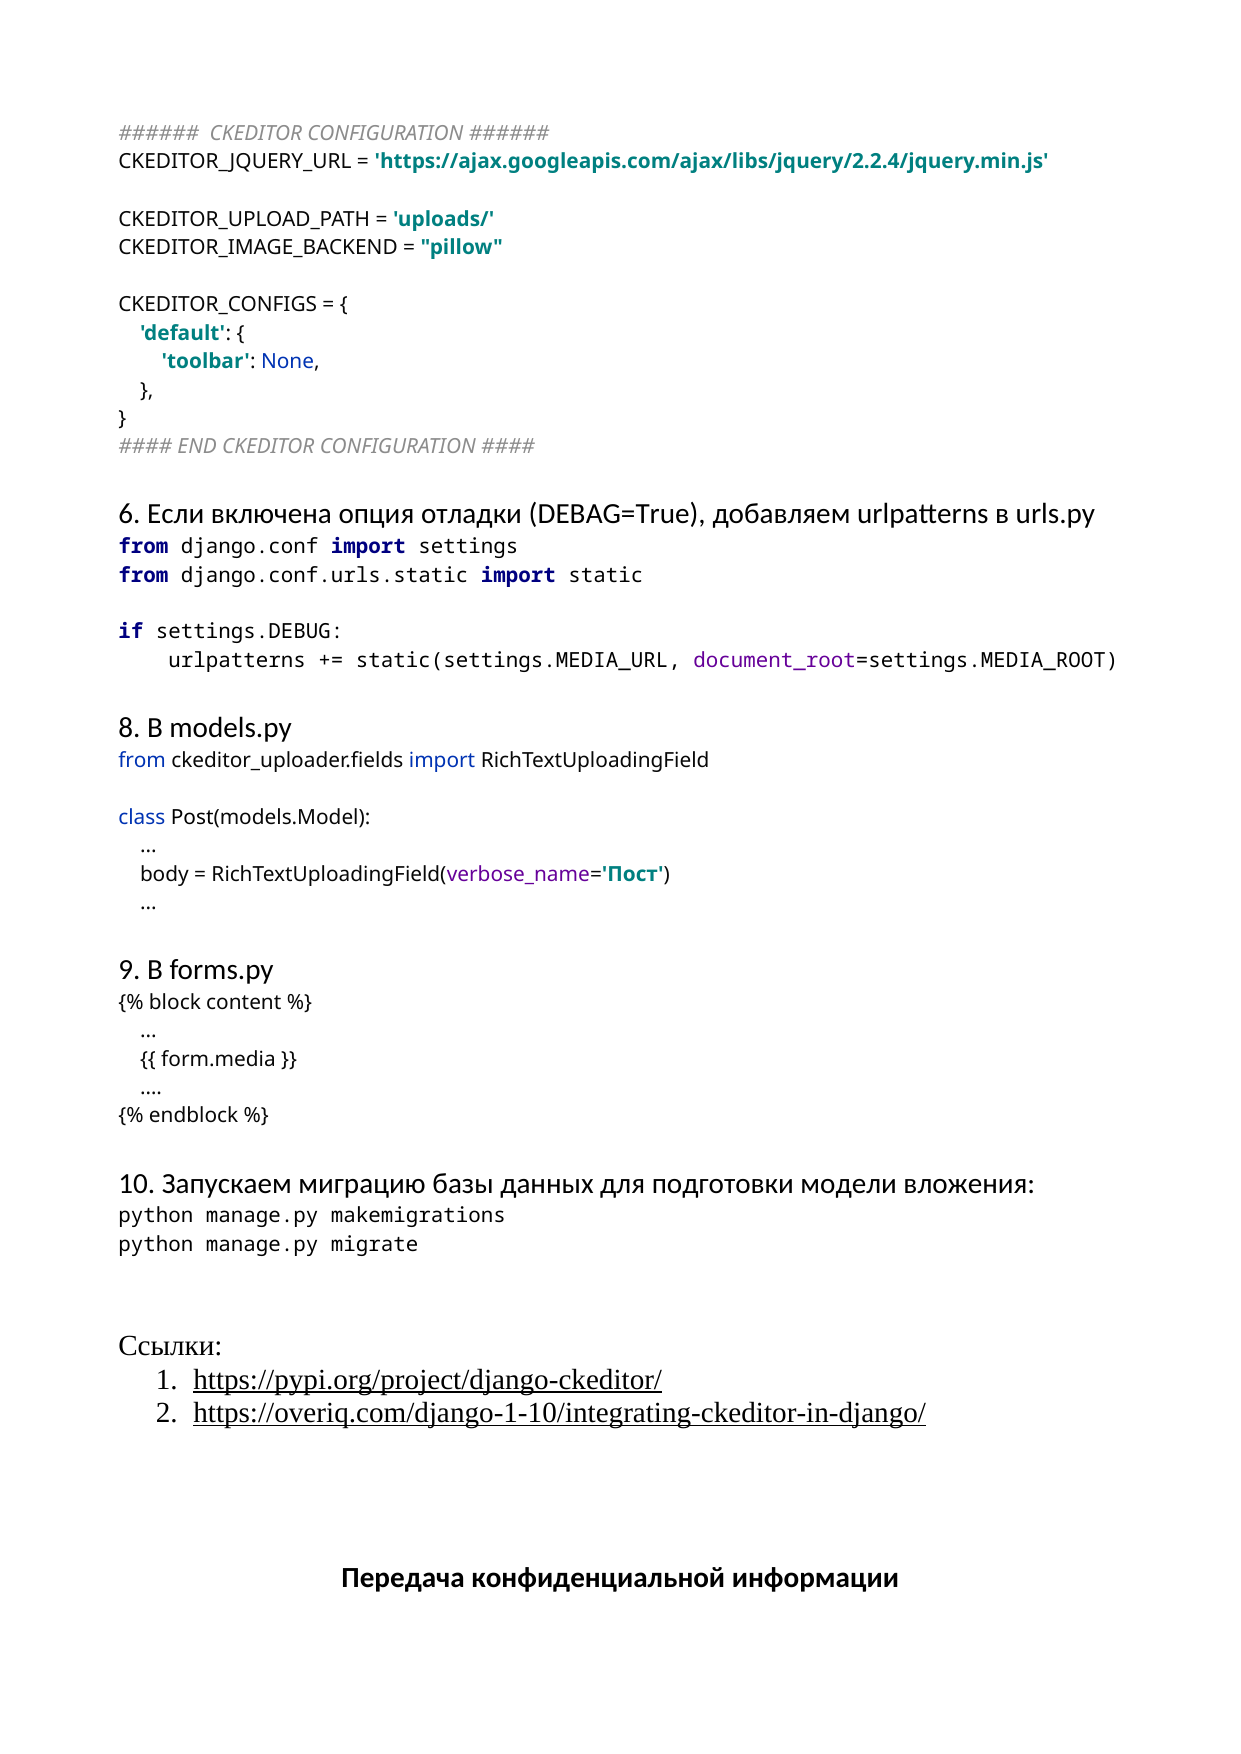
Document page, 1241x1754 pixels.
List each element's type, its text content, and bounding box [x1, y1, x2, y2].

text {% block content %} ... {{ form.media }} …. {% endblock %} [118, 987, 1122, 1129]
text 6. Если включена опция отладки (DEBAG=True), добавляем urlpatterns в urls.py [118, 496, 1122, 531]
text 8. В models.py [118, 709, 1122, 745]
text python manage.py makemigrations [118, 1200, 1122, 1229]
text ###### CKEDITOR CONFIGURATION ###### CKEDITOR_JQUERY_URL = 'https://ajax.googleapis.com/ajax/libs/jquery/2.2.4/jquery.min.js' CKEDITOR_UPLOAD_PATH = 'uploads/' CKEDITOR_IMAGE_BACKEND = "pillow" CKEDITOR_CONFIGS = { 'default': { 'toolbar': None, }, } #### END CKEDITOR CONFIGURATION #### [118, 118, 1122, 460]
text python manage.py migrate [118, 1229, 1122, 1257]
text 9. В forms.py [118, 951, 1122, 987]
text from ckeditor_uploader.fields import RichTextUploadingField [118, 745, 1122, 773]
list https://pypi.org/project/django-ckeditor/ [156, 1362, 1122, 1396]
text Передача конфиденциальной информации [118, 1559, 1122, 1595]
text from django.conf import settings from django.conf.urls.static import static if settings.DEBUG: urlpatterns += static(settings.MEDIA_URL, document_root=settings.MEDIA_ROOT) [118, 531, 1122, 673]
text 10. Запускаем миграцию базы данных для подготовки модели вложения: [118, 1165, 1122, 1200]
list https://overiq.com/django-1-10/integrating-ckeditor-in-django/ [156, 1396, 1122, 1429]
text Ссылки: [118, 1328, 1122, 1362]
text class Post(models.Model): ... body = RichTextUploadingField(verbose_name='Пост') ... [118, 802, 1122, 916]
